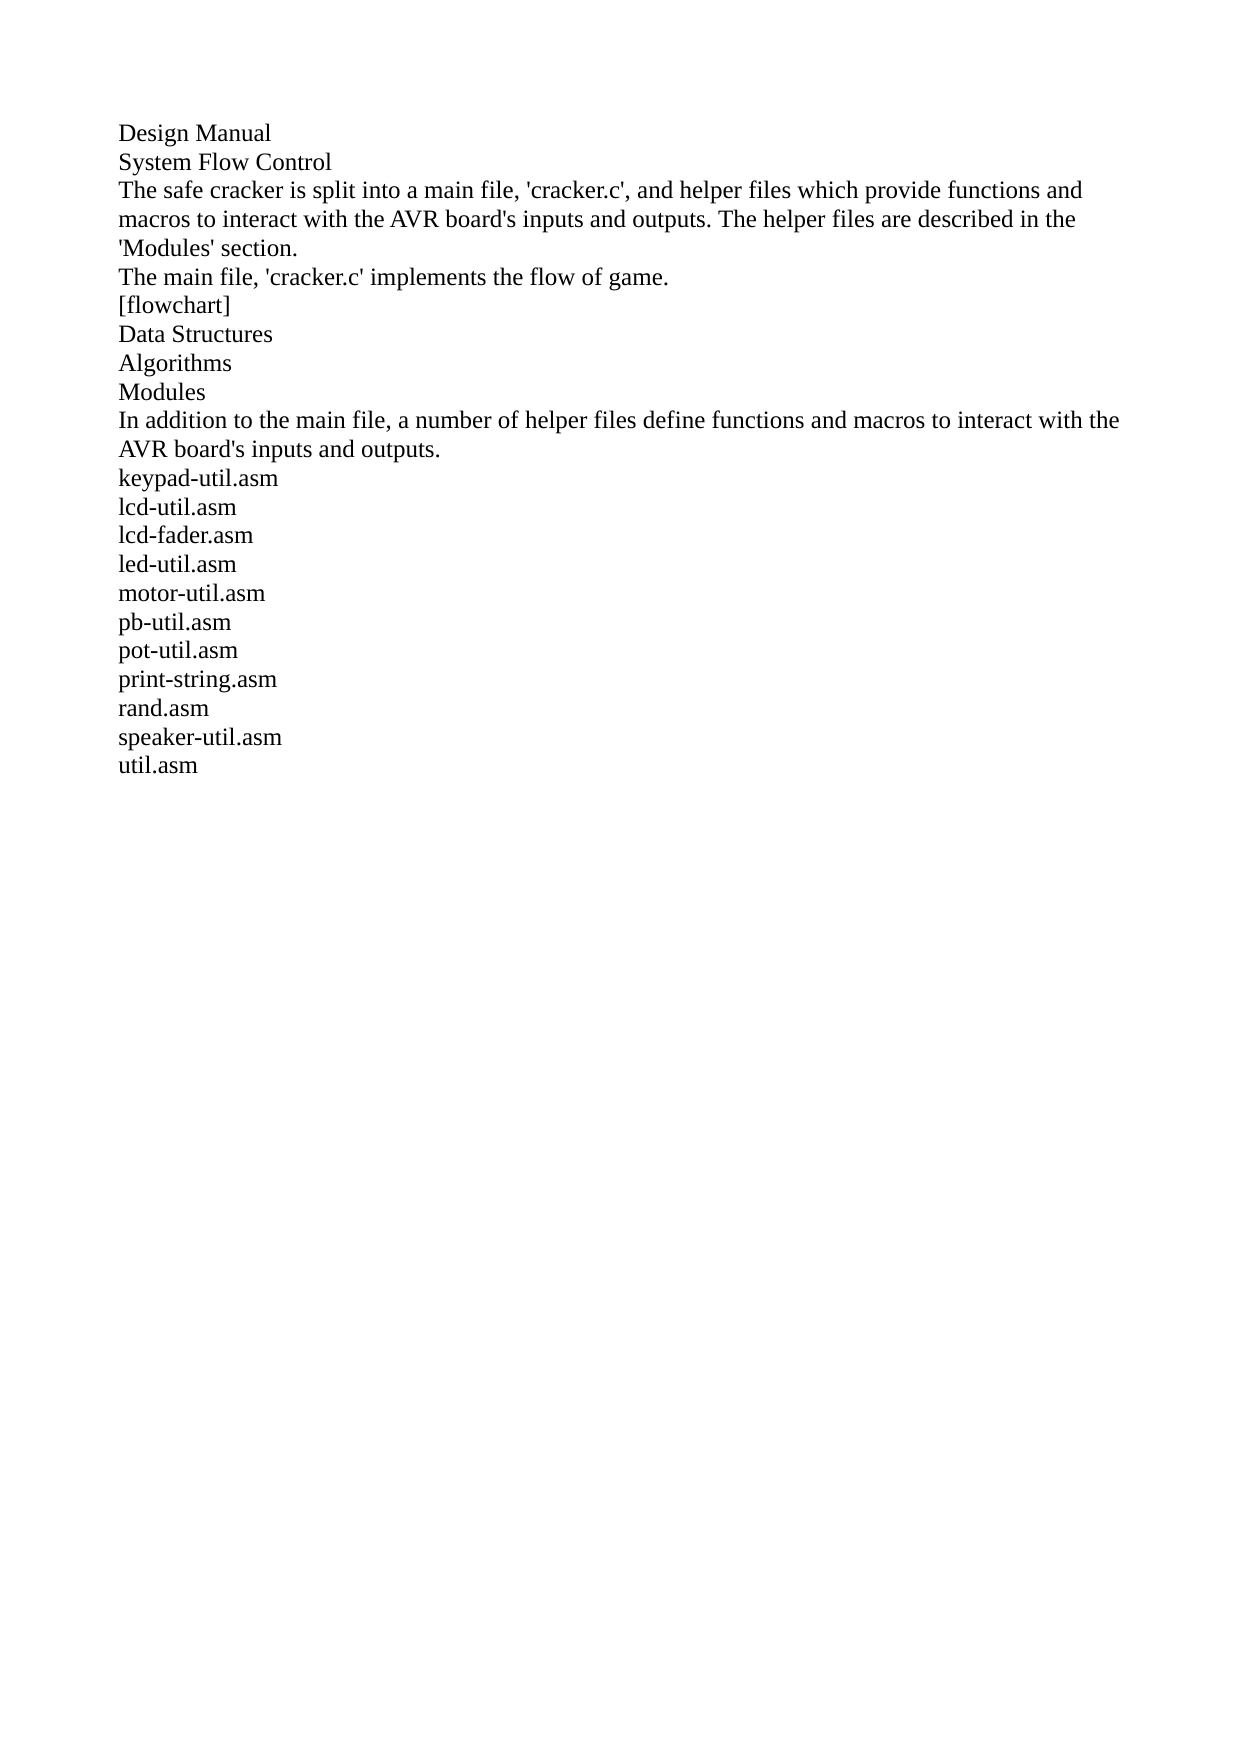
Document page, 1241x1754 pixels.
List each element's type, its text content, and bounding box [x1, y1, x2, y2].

text led-util.asm [118, 549, 1122, 578]
text pot-util.asm [118, 636, 1122, 664]
text pb-util.asm [118, 607, 1122, 636]
text util.asm [118, 751, 1122, 779]
text In addition to the main file, a number of helper files define functions and macros to interact with the AVR board's inputs and outputs. [118, 406, 1122, 463]
text print-string.asm [118, 664, 1122, 693]
text rand.asm [118, 693, 1122, 722]
text Algorithms [118, 348, 1122, 377]
text lcd-fader.asm [118, 521, 1122, 549]
text System Flow Control [118, 147, 1122, 176]
text The main file, 'cracker.c' implements the flow of game. [118, 262, 1122, 291]
text [flowchart] [118, 291, 1122, 319]
text The safe cracker is split into a main file, 'cracker.c', and helper files which provide functions and macros to interact with the AVR board's inputs and outputs. The helper files are described in the 'Modules' section. [118, 176, 1122, 262]
text lcd-util.asm [118, 492, 1122, 521]
text Design Manual [118, 118, 1122, 147]
text Modules [118, 377, 1122, 406]
text speaker-util.asm [118, 722, 1122, 751]
text keypad-util.asm [118, 463, 1122, 492]
text Data Structures [118, 319, 1122, 348]
text motor-util.asm [118, 578, 1122, 607]
